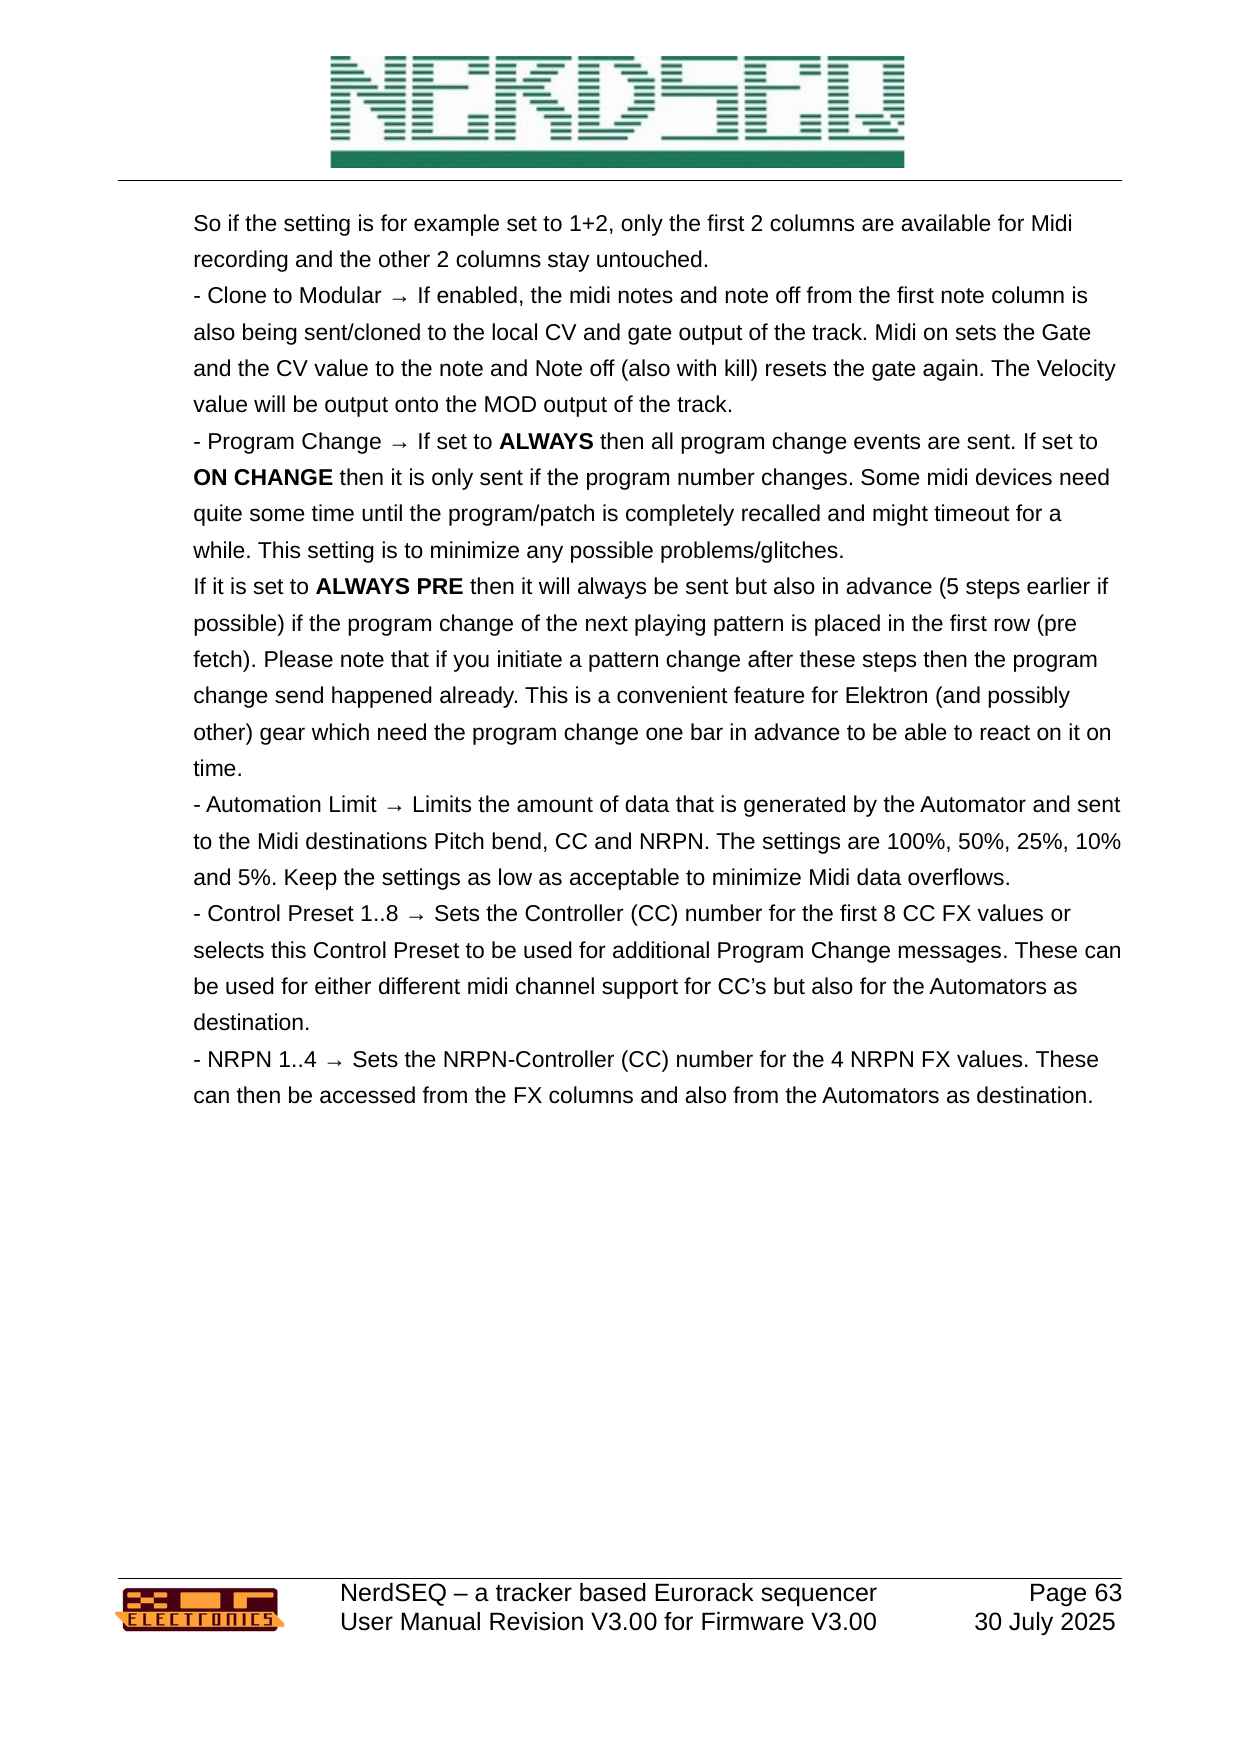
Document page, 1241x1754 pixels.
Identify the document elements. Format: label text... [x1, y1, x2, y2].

picture [115, 1584, 285, 1634]
text So if the setting is for example set to 1+2, only the first 2 columns are available for Midi recording and the other 2 columns stay untouched. [193, 209, 1122, 272]
text - Control Preset 1..8 → Sets the Controller (CC) number for the first 8 CC FX values or selects this Control Preset to be used for additional Program Change messages. These can be used for either different midi channel support for CC’s but also for the Automators as destination. [193, 900, 1122, 1036]
text - Program Change → If set to ALWAYS then all program change events are sent. If set to ON CHANGE then it is only sent if the program number changes. Some midi devices need quite some time until the program/patch is completely recalled and might timeout for a while. This setting is to minimize any possible problems/glitches. [193, 428, 1122, 563]
picture [330, 56, 905, 168]
text - Clone to Modular → If enabled, the midi notes and note off from the first note column is also being sent/cloned to the local CV and gate output of the track. Midi on sets the Gate and the CV value to the note and Note off (also with kill) resets the gate again. The Velocity value will be output onto the MOD output of the track. [193, 282, 1122, 418]
text If it is set to ALWAYS PRE then it will always be sent but also in advance (5 steps earlier if possible) if the program change of the next playing pattern is placed in the first row (pre fetch). Please note that if you initiate a pattern change after these steps then the program change send happened already. This is a convenient feature for Elektron (and possibly other) gear which need the program change one bar in advance to be able to react on it on time. - Automation Limit → Limits the amount of data that is generated by the Automator and sent to the Midi destinations Pitch bend, CC and NRPN. The settings are 100%, 50%, 25%, 10% and 5%. Keep the settings as low as acceptable to minimize Midi data overflows. [193, 573, 1122, 890]
text - NRPN 1..4 → Sets the NRPN-Controller (CC) number for the 4 NRPN FX values. These can then be accessed from the FX columns and also from the Automators as destination. [193, 1046, 1122, 1108]
